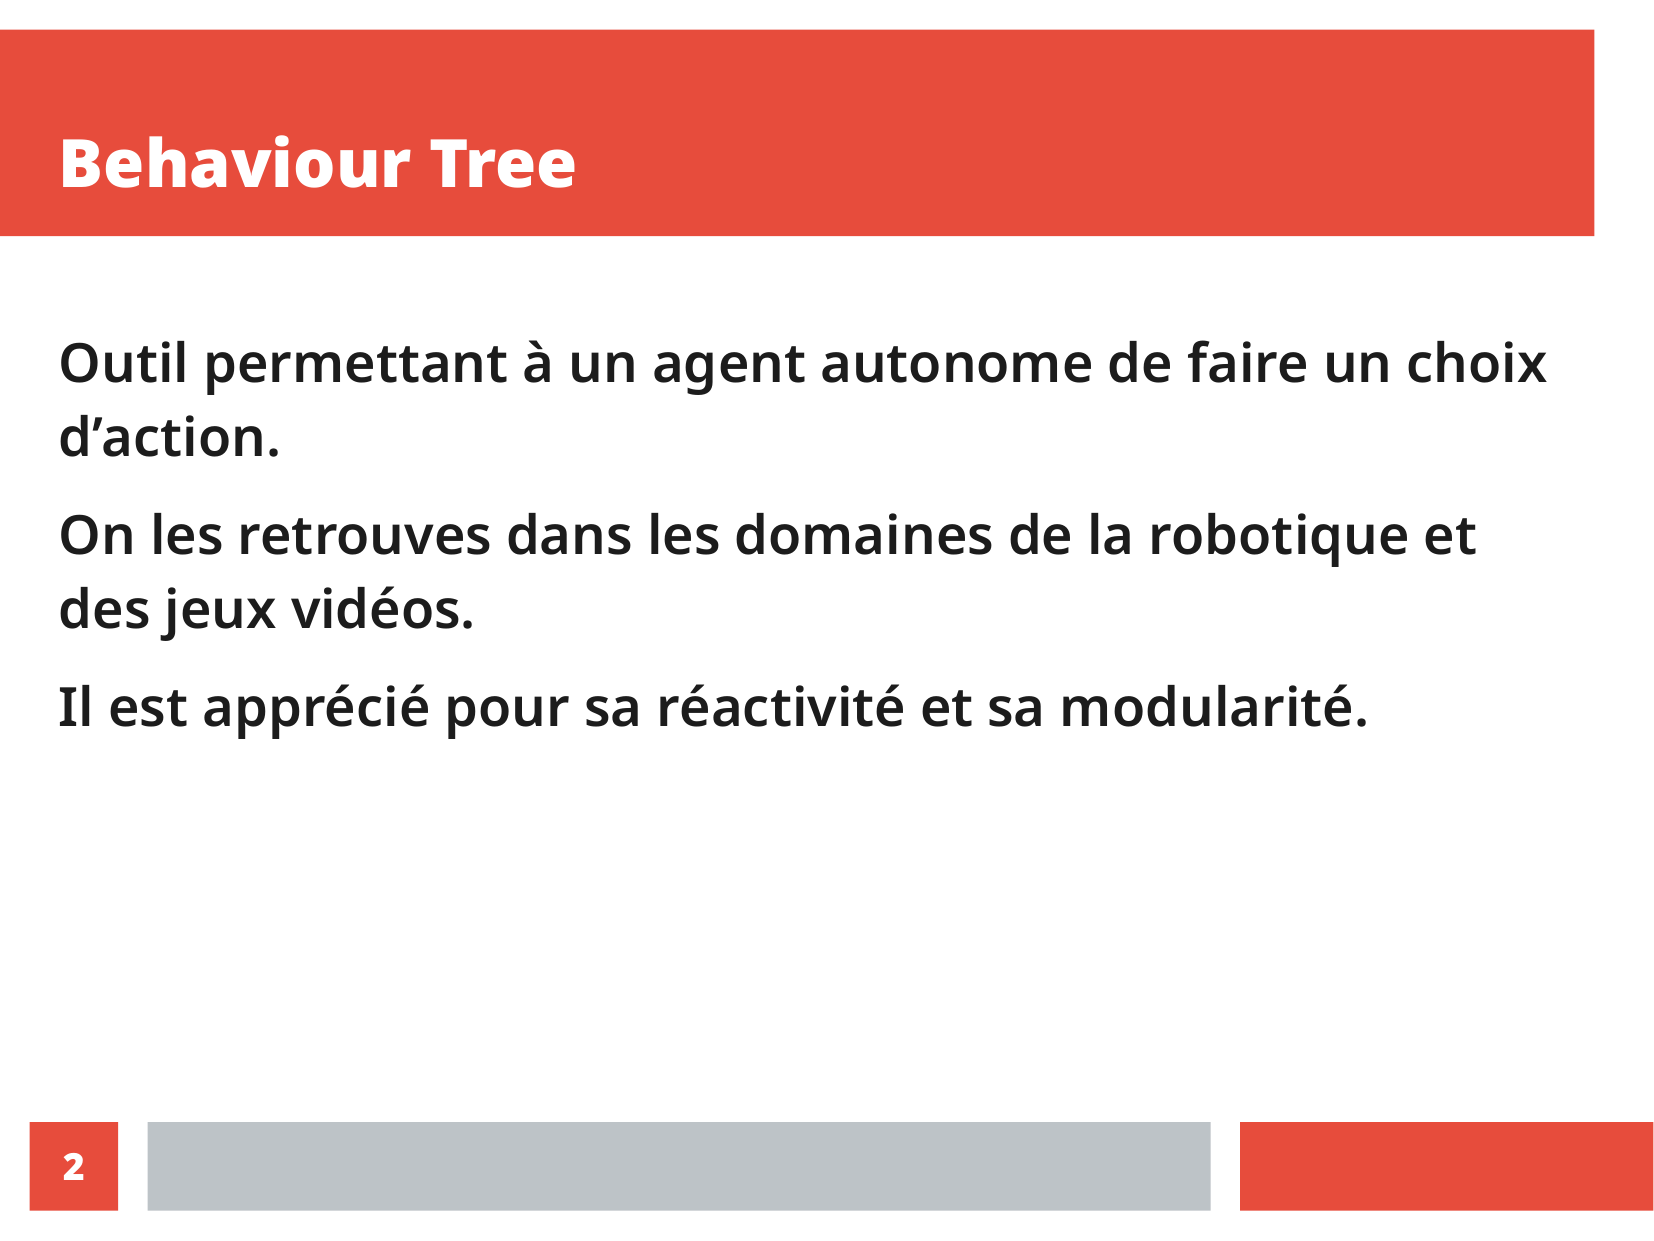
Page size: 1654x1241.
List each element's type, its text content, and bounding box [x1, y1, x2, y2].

title Behaviour Tree [59, 59, 1595, 207]
list Outil permettant à un agent autonome de faire un choix d’action. On les retrouves dans les domaines de la robotique et des jeux vidéos. Il est apprécié pour sa réactivité et sa modularité. [59, 324, 1565, 1093]
